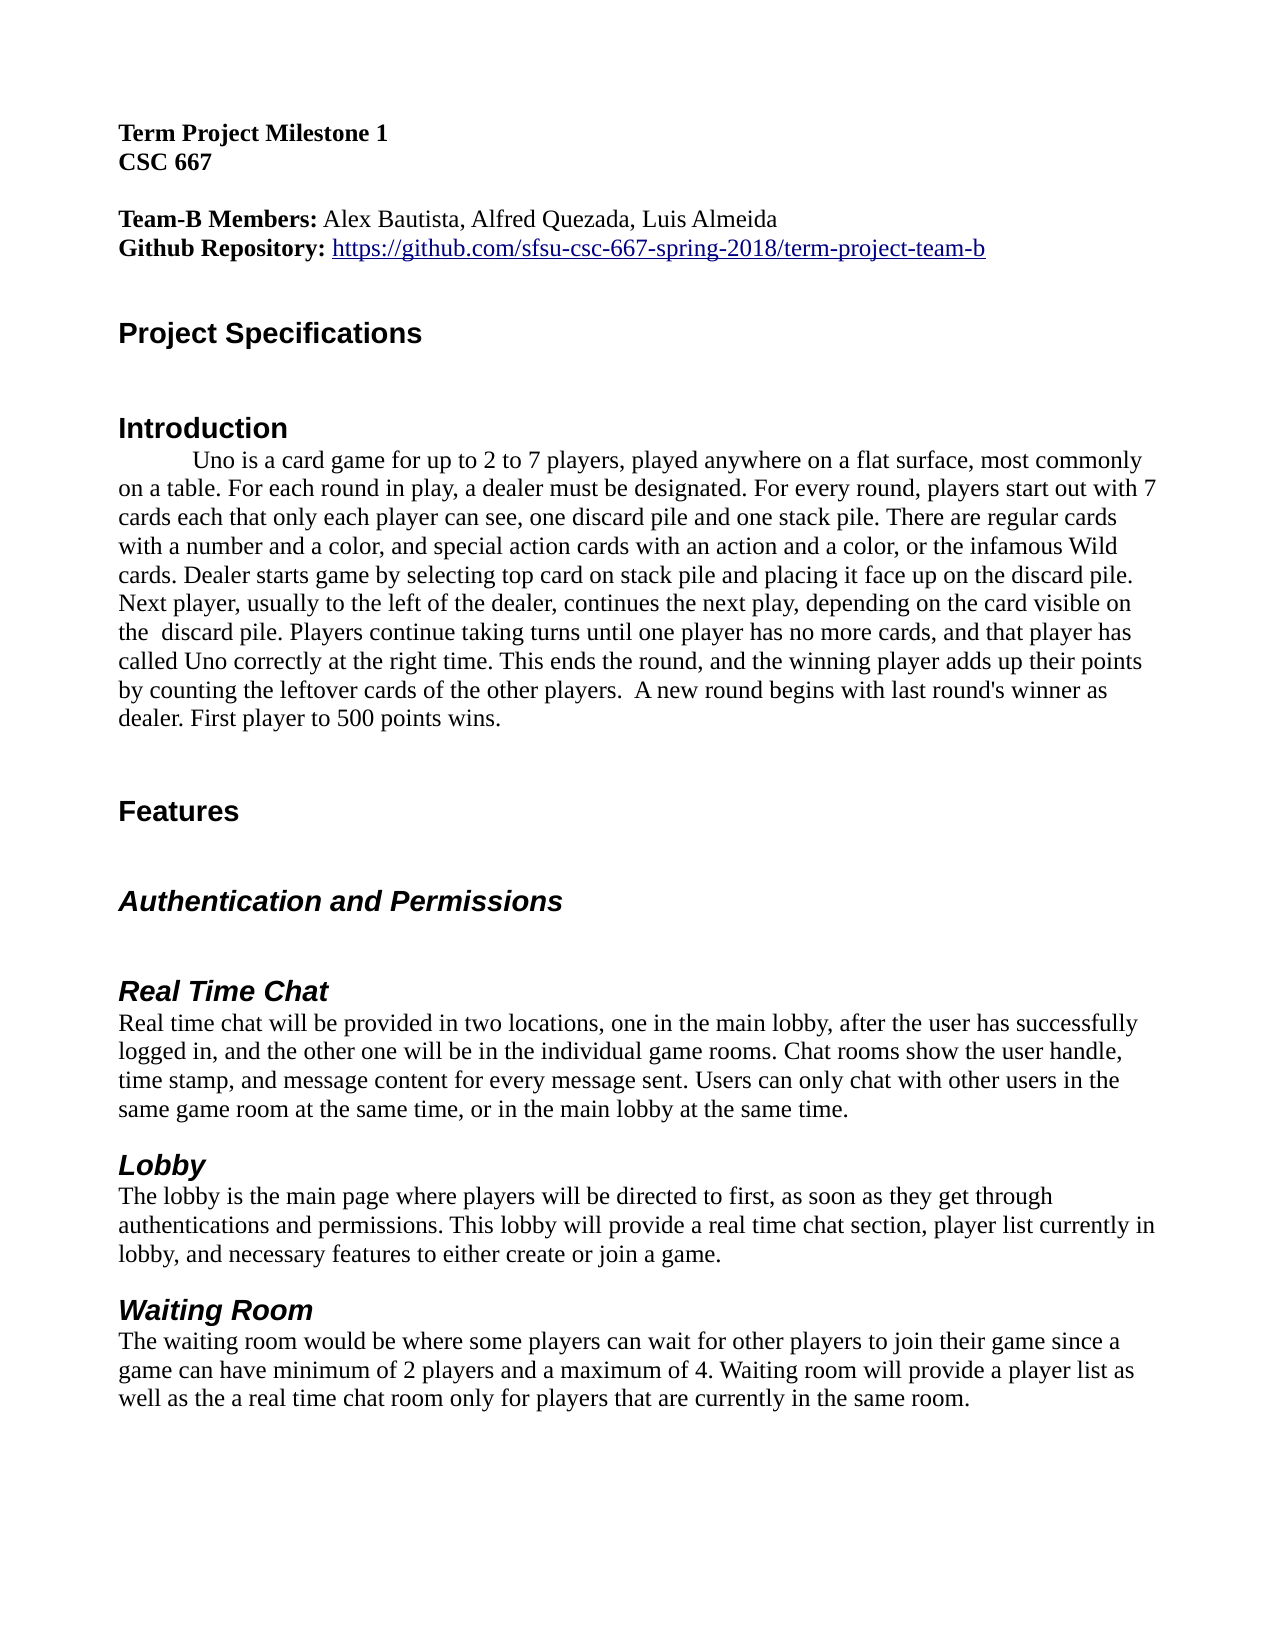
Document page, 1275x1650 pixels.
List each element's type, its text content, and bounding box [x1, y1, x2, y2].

text The waiting room would be where some players can wait for other players to join their game since a game can have minimum of 2 players and a maximum of 4. Waiting room will provide a player list as well as the a real time chat room only for players that are currently in the same room. [118, 1326, 1157, 1412]
subtitle Introduction [118, 411, 1157, 445]
text The lobby is the main page where players will be directed to first, as soon as they get through authentications and permissions. This lobby will provide a real time chat section, player list currently in lobby, and necessary features to either create or join a game. [118, 1181, 1157, 1267]
text Term Project Milestone 1 [118, 118, 1157, 147]
subtitle Lobby [118, 1148, 1157, 1181]
subtitle Waiting Room [118, 1292, 1157, 1326]
subtitle Real Time Chat [118, 974, 1157, 1008]
text CSC 667 [118, 147, 1157, 176]
subtitle Authentication and Permissions [118, 884, 1157, 918]
subtitle Features [118, 794, 1157, 828]
subtitle Project Specifications [118, 316, 1157, 349]
text Uno is a card game for up to 2 to 7 players, played anywhere on a flat surface, most commonly on a table. For each round in play, a dealer must be designated. For every round, players start out with 7 cards each that only each player can see, one discard pile and one stack pile. There are regular cards with a number and a color, and special action cards with an action and a color, or the infamous Wild cards. Dealer starts game by selecting top card on stack pile and placing it face up on the discard pile. Next player, usually to the left of the dealer, continues the next play, depending on the card visible on the discard pile. Players continue taking turns until one player has no more cards, and that player has called Uno correctly at the right time. This ends the round, and the winning player adds up their points by counting the leftover cards of the other players. A new round begins with last round's winner as dealer. First player to 500 points wins. [118, 445, 1157, 732]
text Team-B Members: Alex Bautista, Alfred Quezada, Luis Almeida [118, 204, 1157, 233]
text Real time chat will be provided in two locations, one in the main lobby, after the user has successfully logged in, and the other one will be in the individual game rooms. Chat rooms show the user handle, time stamp, and message content for every message sent. Users can only chat with other users in the same game room at the same time, or in the main lobby at the same time. [118, 1008, 1157, 1123]
text Github Repository: https://github.com/sfsu-csc-667-spring-2018/term-project-team-b [118, 233, 1157, 262]
